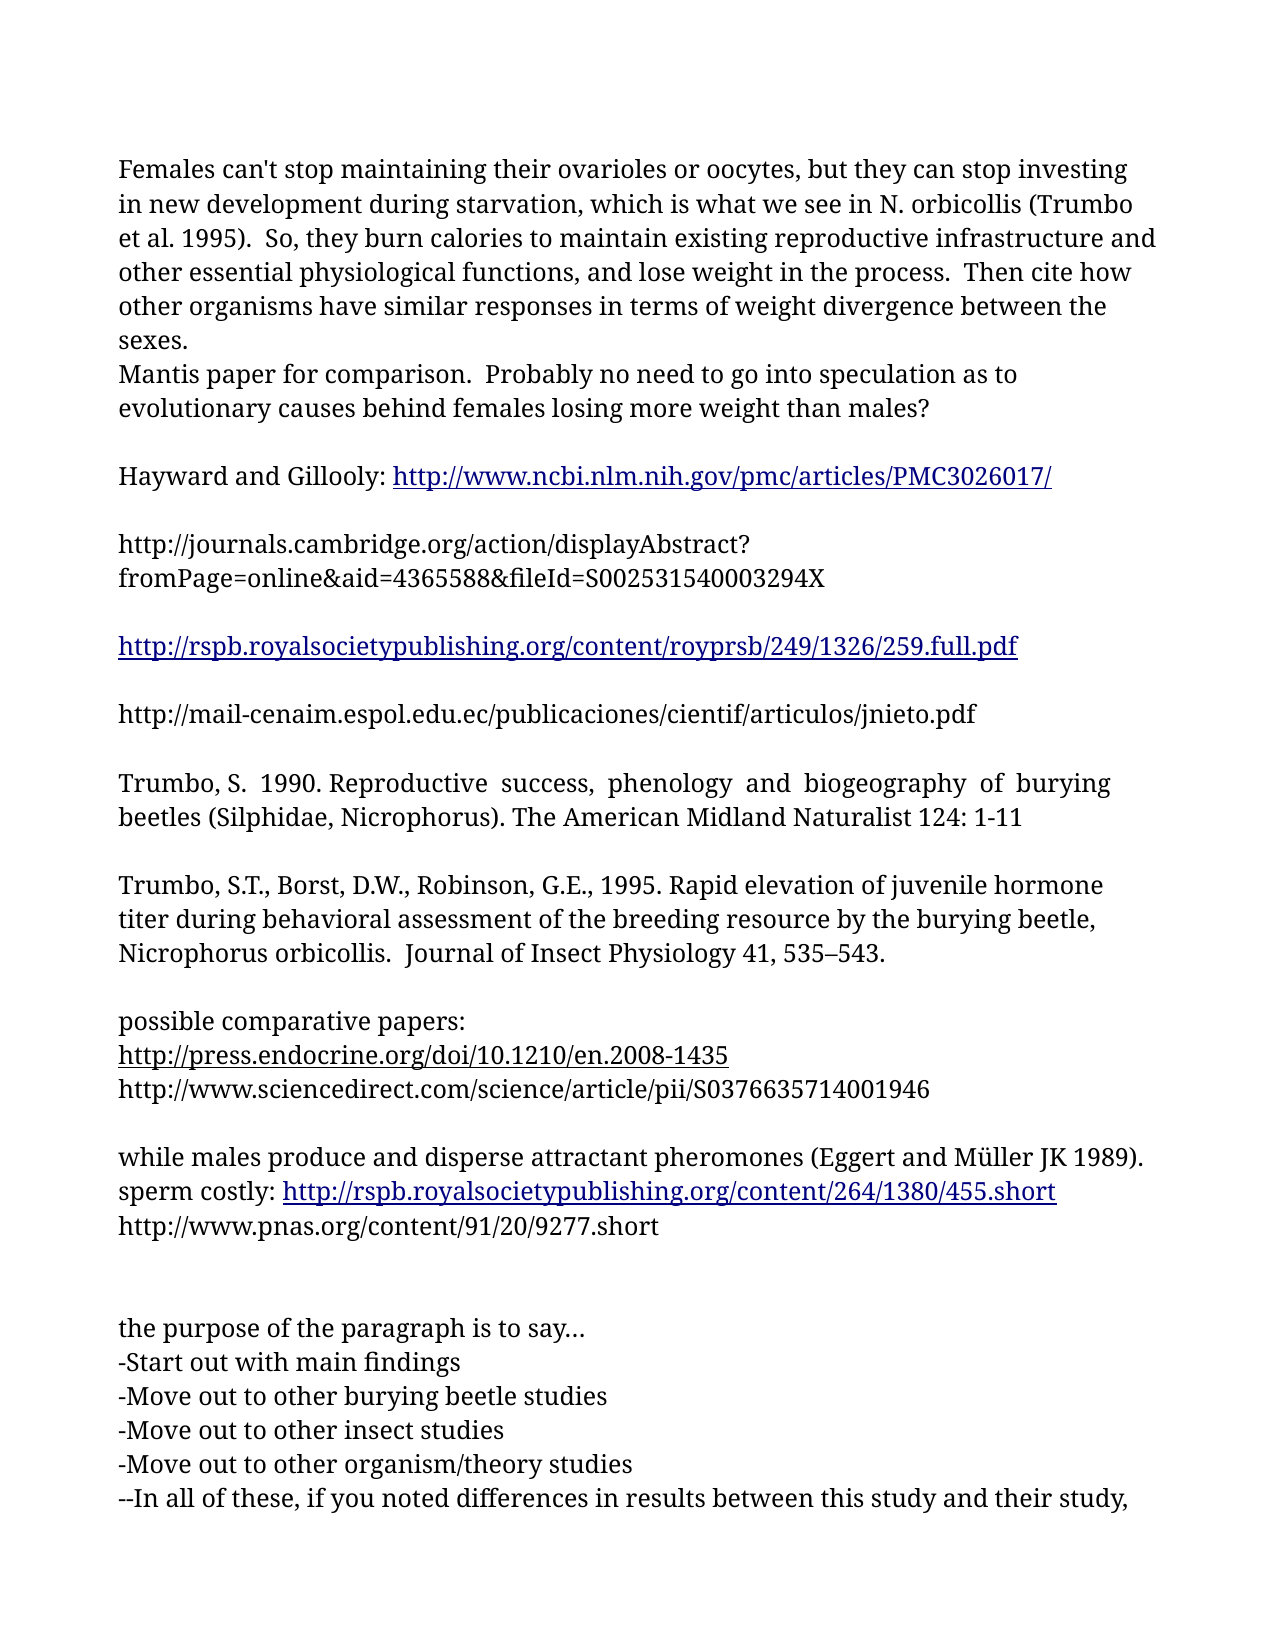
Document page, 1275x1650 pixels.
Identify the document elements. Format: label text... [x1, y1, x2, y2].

text -Move out to other burying beetle studies [118, 1378, 1157, 1412]
text Trumbo, S. 1990. Reproductive success, phenology and biogeography of burying beetles (Silphidae, Nicrophorus). The American Midland Naturalist 124: 1-11 [118, 765, 1157, 833]
text Trumbo, S.T., Borst, D.W., Robinson, G.E., 1995. Rapid elevation of juvenile hormone titer during behavioral assessment of the breeding resource by the burying beetle, Nicrophorus orbicollis. Journal of Insect Physiology 41, 535–543. [118, 867, 1157, 970]
text http://press.endocrine.org/doi/10.1210/en.2008-1435 [118, 1038, 1157, 1072]
text while males produce and disperse attractant pheromones (Eggert and Müller JK 1989). [118, 1140, 1157, 1174]
text possible comparative papers: [118, 1004, 1157, 1038]
text Females can't stop maintaining their ovarioles or oocytes, but they can stop investing in new development during starvation, which is what we see in N. orbicollis (Trumbo et al. 1995). So, they burn calories to maintain existing reproductive infrastructure and other essential physiological functions, and lose weight in the process. Then cite how other organisms have similar responses in terms of weight divergence between the sexes. [118, 152, 1157, 357]
text Hayward and Gillooly: http://www.ncbi.nlm.nih.gov/pmc/articles/PMC3026017/ [118, 459, 1157, 493]
text http://www.pnas.org/content/91/20/9277.short [118, 1208, 1157, 1242]
text http://www.sciencedirect.com/science/article/pii/S0376635714001946 [118, 1072, 1157, 1106]
text sperm costly: http://rspb.royalsocietypublishing.org/content/264/1380/455.short [118, 1174, 1157, 1208]
text -Move out to other organism/theory studies [118, 1447, 1157, 1481]
text the purpose of the paragraph is to say… [118, 1310, 1157, 1344]
text http://rspb.royalsocietypublishing.org/content/royprsb/249/1326/259.full.pdf [118, 629, 1157, 663]
text http://journals.cambridge.org/action/displayAbstract?fromPage=online&aid=4365588&fileId=S002531540003294X [118, 527, 1157, 595]
text http://mail-cenaim.espol.edu.ec/publicaciones/cientif/articulos/jnieto.pdf [118, 697, 1157, 731]
text -Start out with main findings [118, 1344, 1157, 1378]
text Mantis paper for comparison. Probably no need to go into speculation as to evolutionary causes behind females losing more weight than males? [118, 357, 1157, 425]
text -Move out to other insect studies [118, 1412, 1157, 1447]
text --In all of these, if you noted differences in results between this study and their study, [118, 1481, 1157, 1515]
